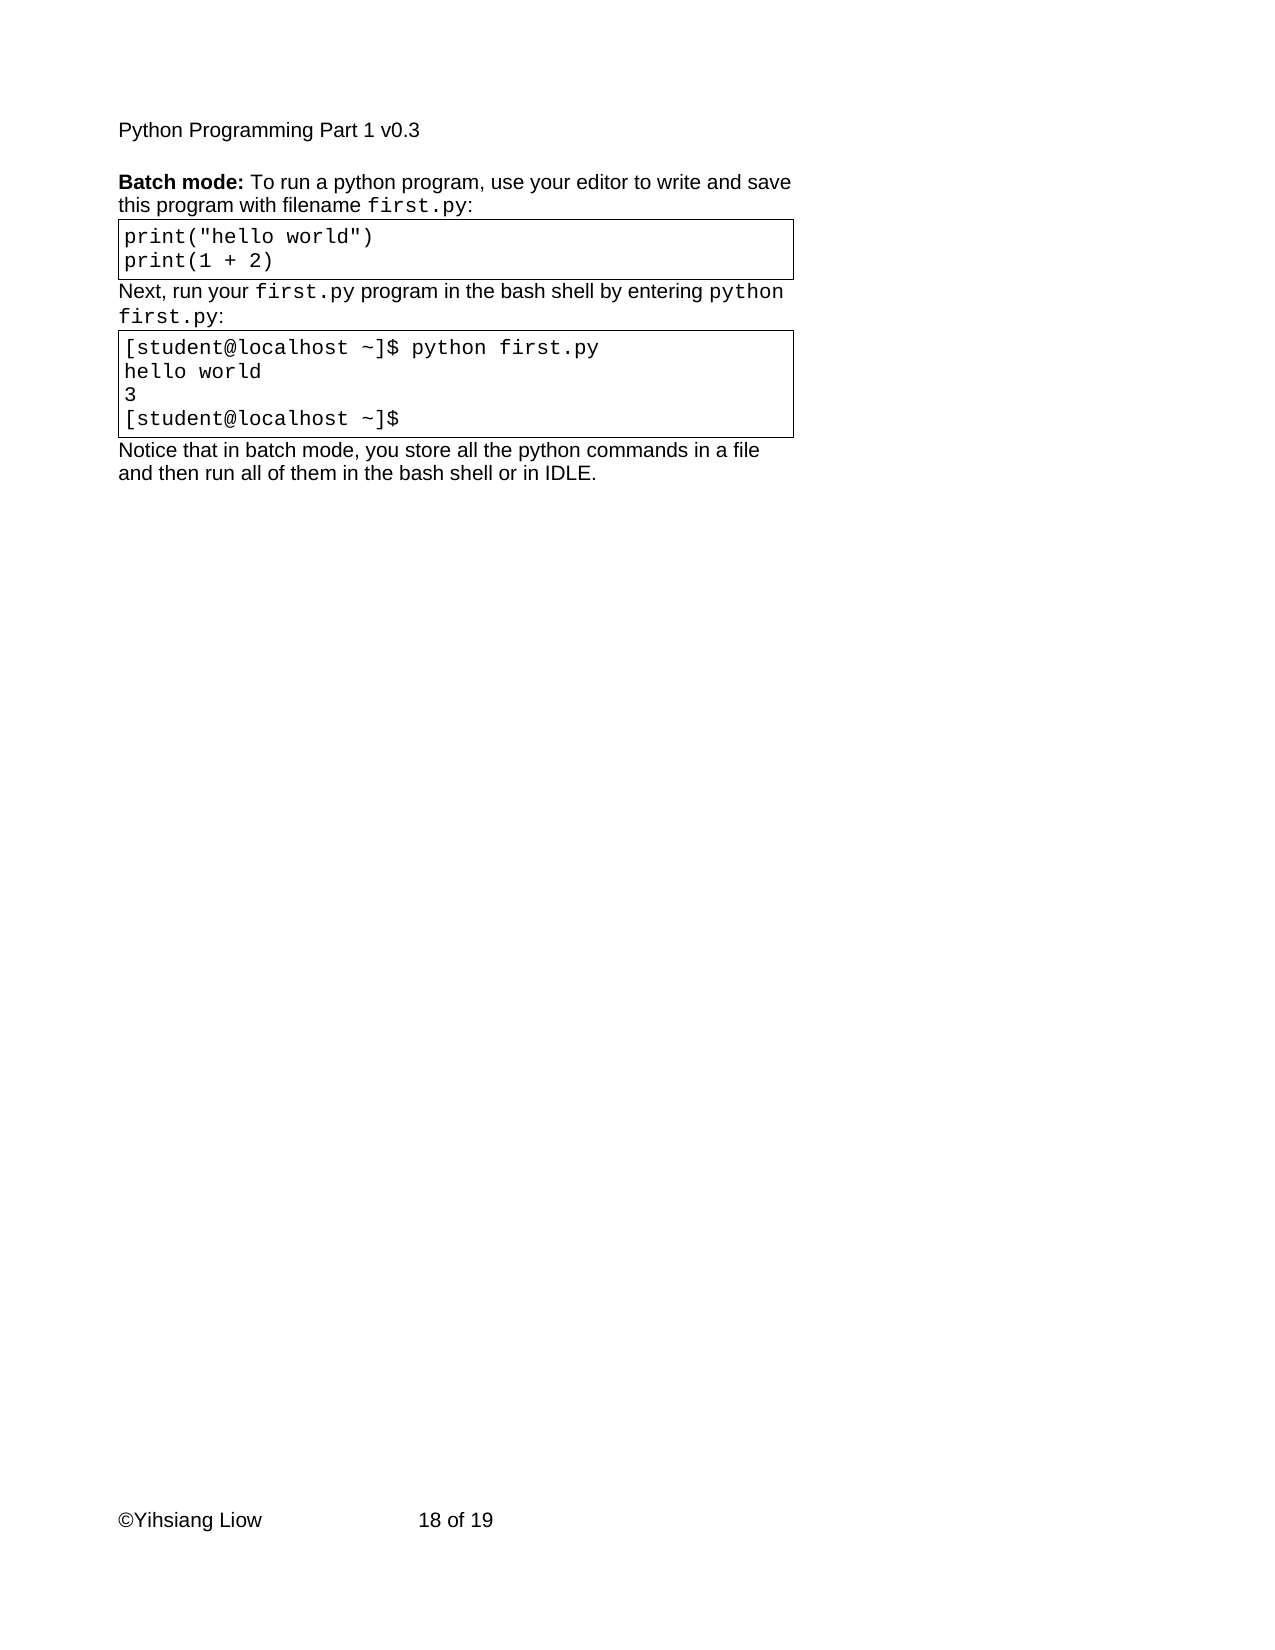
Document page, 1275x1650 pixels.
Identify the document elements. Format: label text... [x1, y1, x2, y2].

text Batch mode: To run a python program, use your editor to write and save this program with filename first.py: [118, 171, 793, 219]
table_header [student@localhost ~]$ python first.py hello world 3 [student@localhost ~]$ [119, 331, 793, 437]
table_header print("hello world") print(1 + 2) [119, 220, 793, 279]
text Next, run your first.py program in the bash shell by entering python first.py: [118, 280, 793, 330]
text Notice that in batch mode, you store all the python commands in a file and then run all of them in the bash shell or in IDLE. [118, 438, 793, 485]
